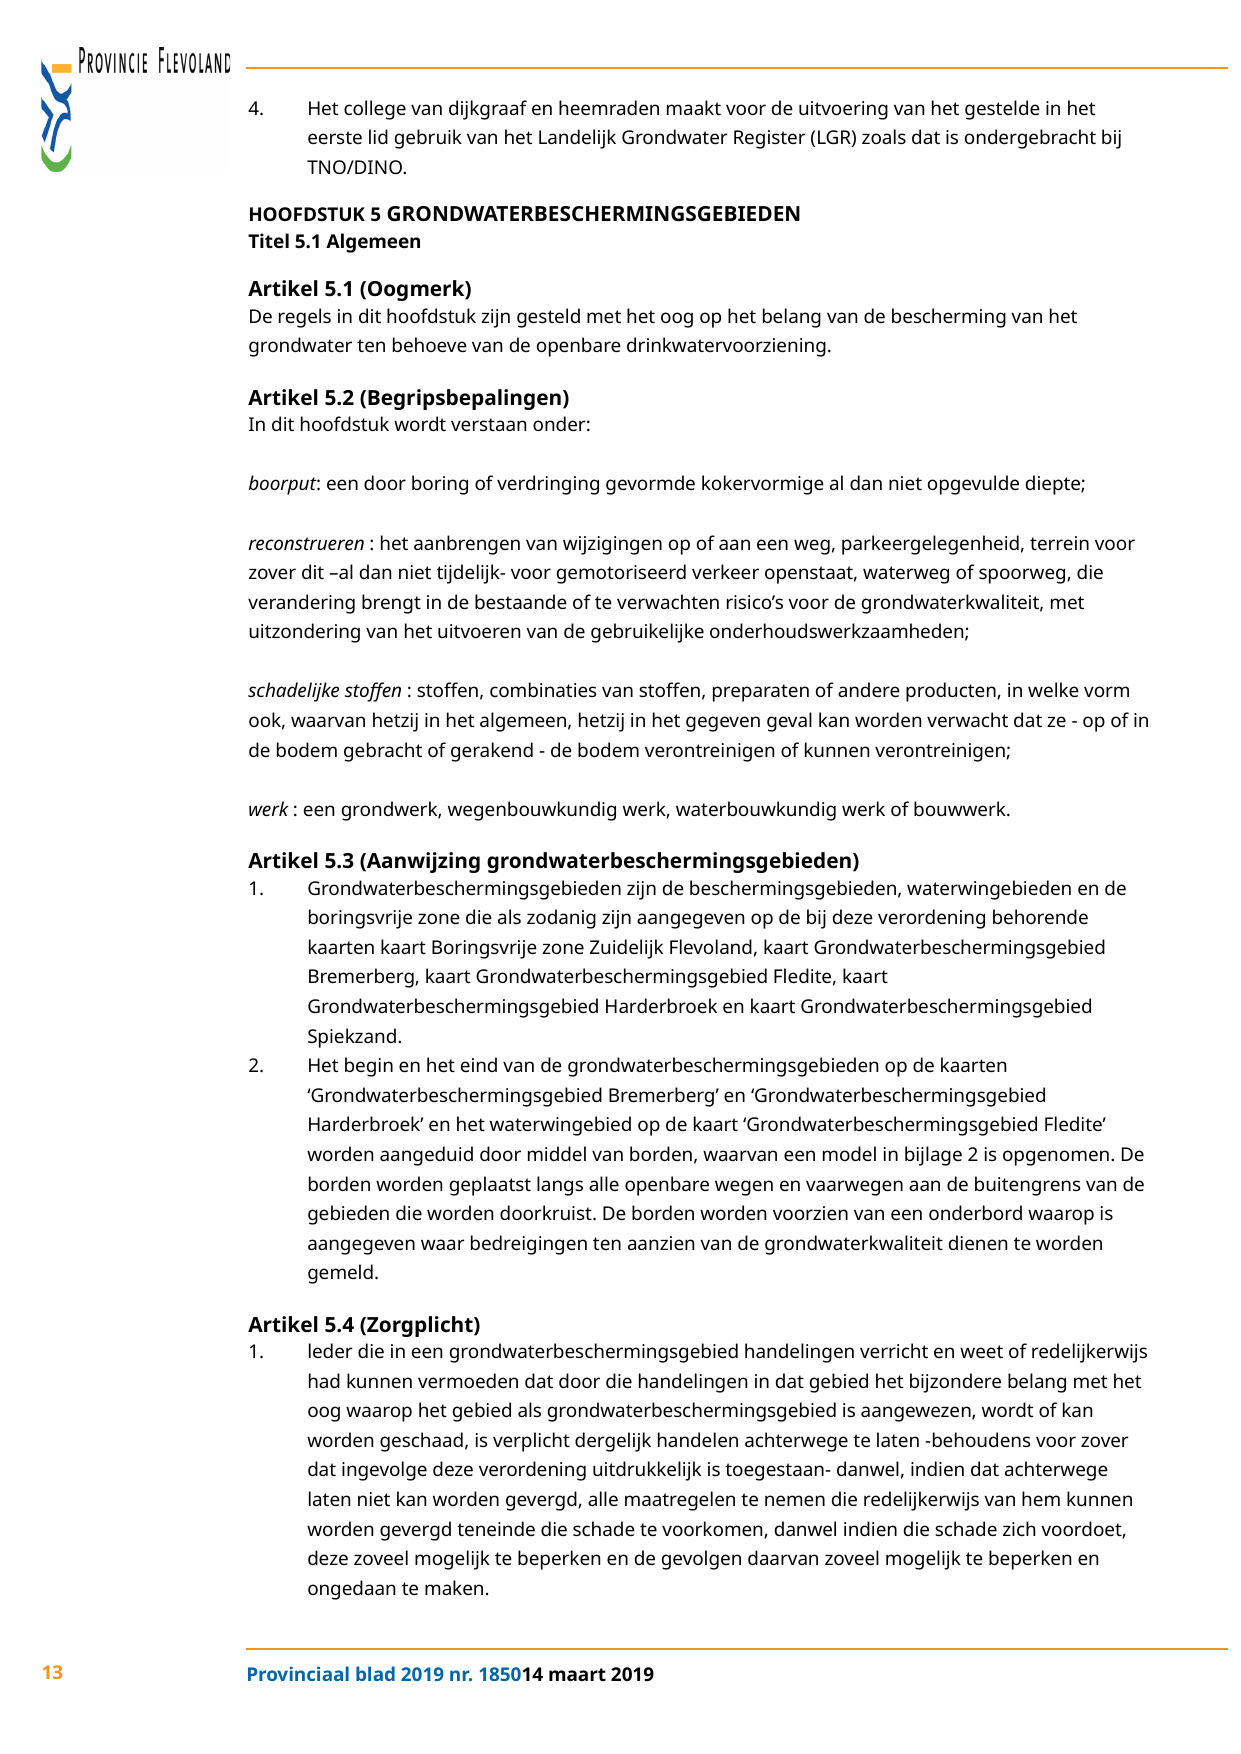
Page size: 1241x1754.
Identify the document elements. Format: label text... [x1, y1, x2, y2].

text Artikel 5.2 (Begripsbepalingen) [248, 383, 1152, 411]
list Grondwaterbeschermingsgebieden zijn de beschermingsgebieden, waterwingebieden en de boringsvrije zone die als zodanig zijn aangegeven op de bij deze verordening behorende kaarten kaart Boringsvrije zone Zuidelijk Flevoland, kaart Grondwaterbeschermingsgebied Bremerberg, kaart Grondwaterbeschermingsgebied Fledite, kaart Grondwaterbeschermingsgebied Harderbroek en kaart Grondwaterbeschermingsgebied Spiekzand. [248, 875, 1152, 1048]
picture [41, 47, 231, 172]
list Het college van dijkgraaf en heemraden maakt voor de uitvoering van het gestelde in het eerste lid gebruik van het Landelijk Grondwater Register (LGR) zoals dat is ondergebracht bij TNO/DINO. [248, 95, 1152, 180]
text In dit hoofdstuk wordt verstaan onder: [248, 411, 1152, 437]
text HOOFDSTUK 5 GRONDWATERBESCHERMINGSGEBIEDEN [248, 199, 1152, 228]
text De regels in dit hoofdstuk zijn gesteld met het oog op het belang van de bescherming van het grondwater ten behoeve van de openbare drinkwatervoorziening. [248, 303, 1152, 358]
text werk : een grondwerk, wegenbouwkundig werk, waterbouwkundig werk of bouwwerk. [248, 796, 1152, 822]
text Artikel 5.3 (Aanwijzing grondwaterbeschermingsgebieden) [248, 846, 1152, 875]
list leder die in een grondwaterbeschermingsgebied handelingen verricht en weet of redelijkerwijs had kunnen vermoeden dat door die handelingen in dat gebied het bijzondere belang met het oog waarop het gebied als grondwaterbeschermingsgebied is aangewezen, wordt of kan worden geschaad, is verplicht dergelijk handelen achterwege te laten -behoudens voor zover dat ingevolge deze verordening uitdrukkelijk is toegestaan- danwel, indien dat achterwege laten niet kan worden gevergd, alle maatregelen te nemen die redelijkerwijs van hem kunnen worden gevergd teneinde die schade te voorkomen, danwel indien die schade zich voordoet, deze zoveel mogelijk te beperken en de gevolgen daarvan zoveel mogelijk te beperken en ongedaan te maken. [248, 1338, 1152, 1601]
text Artikel 5.1 (Oogmerk) [248, 274, 1152, 303]
text Titel 5.1 Algemeen [248, 228, 1152, 254]
text schadelijke stoffen : stoffen, combinaties van stoffen, preparaten of andere producten, in welke vorm ook, waarvan hetzij in het algemeen, hetzij in het gegeven geval kan worden verwacht dat ze - op of in de bodem gebracht of gerakend - de bodem verontreinigen of kunnen verontreinigen; [248, 678, 1152, 763]
text reconstrueren : het aanbrengen van wijzigingen op of aan een weg, parkeergelegenheid, terrein voor zover dit –al dan niet tijdelijk- voor gemotoriseerd verkeer openstaat, waterweg of spoorweg, die verandering brengt in de bestaande of te verwachten risico’s voor de grondwaterkwaliteit, met uitzondering van het uitvoeren van de gebruikelijke onderhoudswerkzaamheden; [248, 530, 1152, 644]
list Het begin en het eind van de grondwaterbeschermingsgebieden op de kaarten ‘Grondwaterbeschermingsgebied Bremerberg’ en ‘Grondwaterbeschermingsgebied Harderbroek’ en het waterwingebied op de kaart ‘Grondwaterbeschermingsgebied Fledite’ worden aangeduid door middel van borden, waarvan een model in bijlage 2 is opgenomen. De borden worden geplaatst langs alle openbare wegen en vaarwegen aan de buitengrens van de gebieden die worden doorkruist. De borden worden voorzien van een onderbord waarop is aangegeven waar bedreigingen ten aanzien van de grondwaterkwaliteit dienen te worden gemeld. [248, 1052, 1152, 1285]
text Artikel 5.4 (Zorgplicht) [248, 1310, 1152, 1338]
text boorput: een door boring of verdringing gevormde kokervormige al dan niet opgevulde diepte; [248, 471, 1152, 496]
